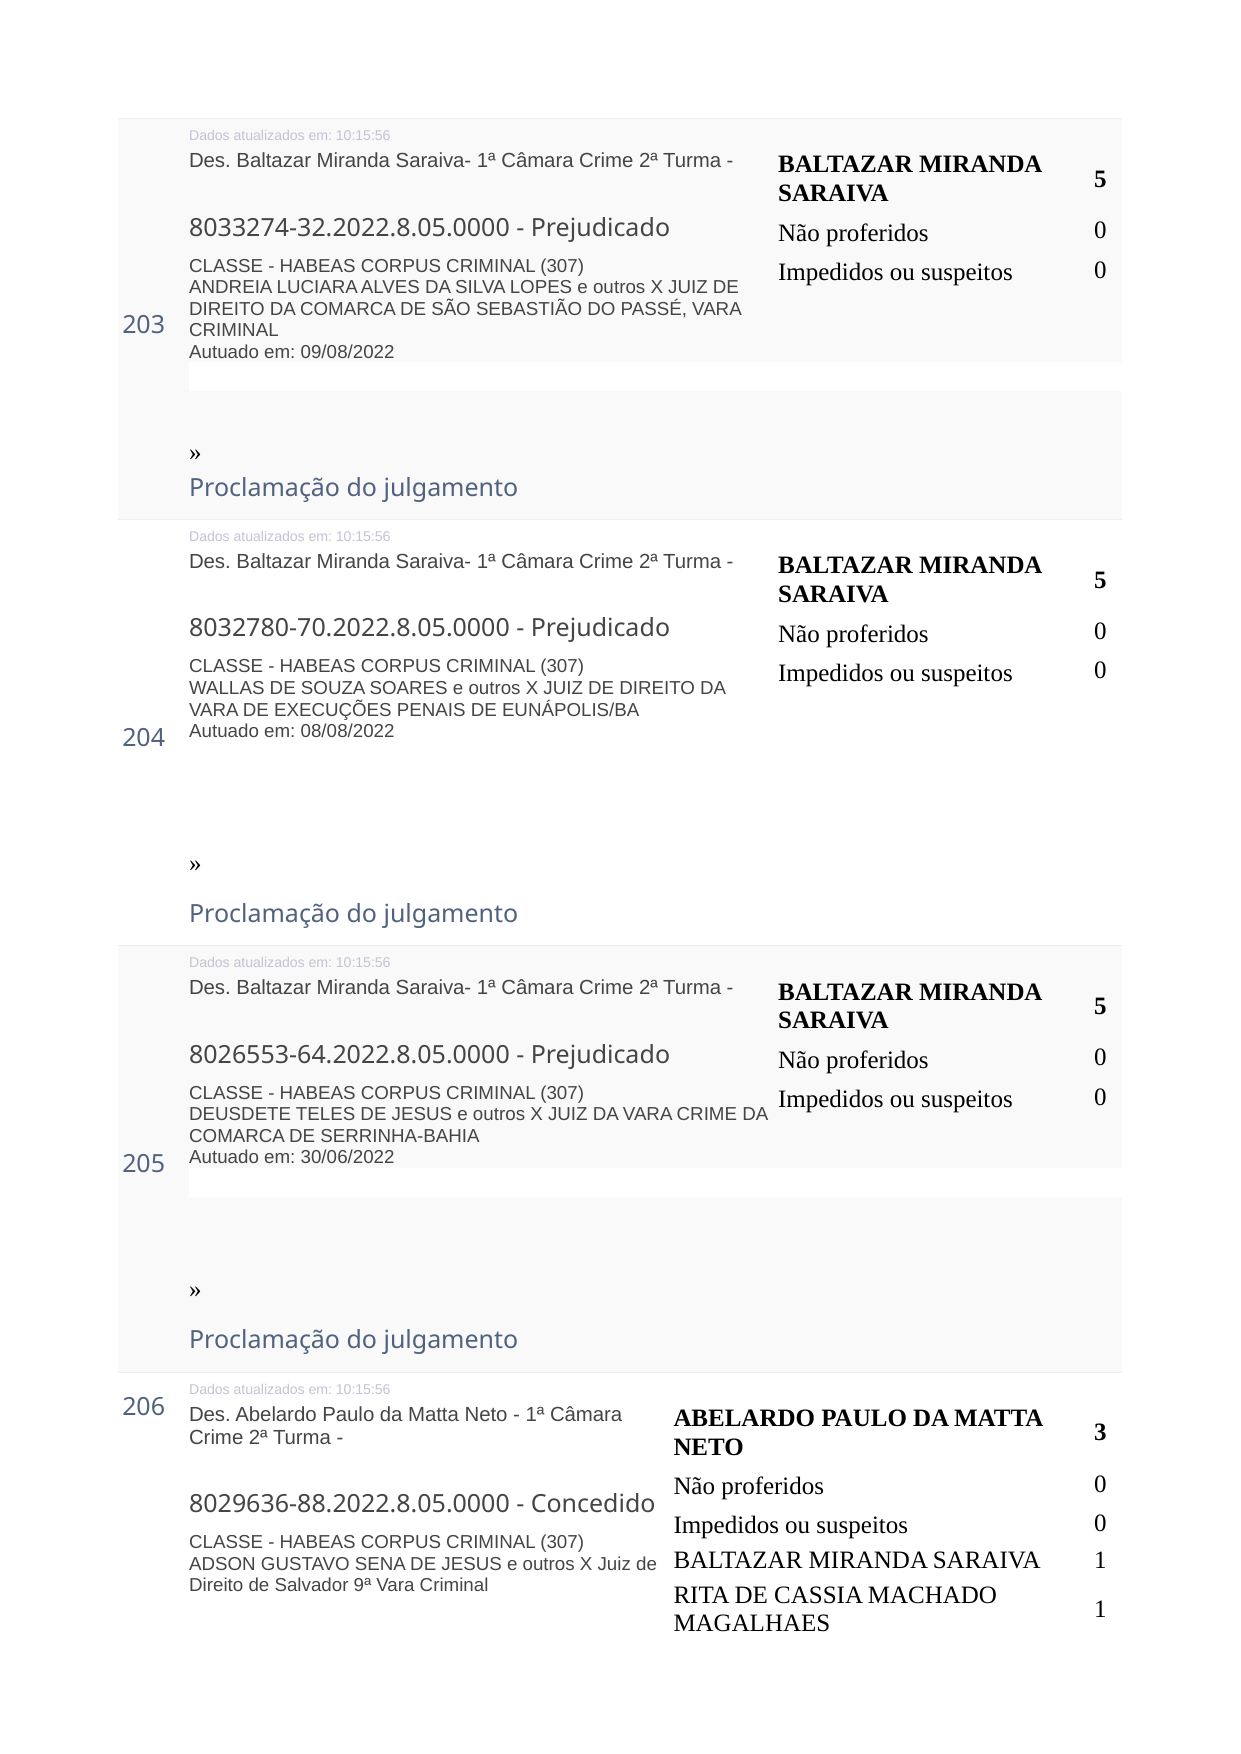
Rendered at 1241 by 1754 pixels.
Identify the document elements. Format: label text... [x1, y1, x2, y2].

table_header 5 [1091, 974, 1119, 1037]
table_cell 0 [1091, 1503, 1119, 1542]
table_cell Dados atualizados em: 10:15:56 Des. Baltazar Miranda Saraiva- 1ª Câmara Crime 2ª Turma - 8026553-64.2022.8.05.0000 - Prejudicado CLASSE - HABEAS CORPUS CRIMINAL (307) DEUSDETE TELES DE JESUS e outros X JUIZ DA VARA CRIME DA COMARCA DE SERRINHA-BAHIA Autuado em: 30/06/2022 [189, 946, 1122, 1168]
table_cell Dados atualizados em: 10:15:56 Des. Baltazar Miranda Saraiva- 1ª Câmara Crime 2ª Turma - 8033274-32.2022.8.05.0000 - Prejudicado CLASSE - HABEAS CORPUS CRIMINAL (307) ANDREIA LUCIARA ALVES DA SILVA LOPES e outros X JUIZ DE DIREITO DA COMARCA DE SÃO SEBASTIÃO DO PASSÉ, VARA CRIMINAL Autuado em: 09/08/2022 [189, 119, 1122, 362]
table_cell Impedidos ou suspeitos [670, 1503, 1091, 1542]
table_cell BALTAZAR MIRANDA SARAIVA [670, 1542, 1091, 1577]
table_cell Impedidos ou suspeitos [775, 249, 1091, 289]
table_cell Dados atualizados em: 10:15:56 Des. Baltazar Miranda Saraiva- 1ª Câmara Crime 2ª Turma - 8032780-70.2022.8.05.0000 - Prejudicado CLASSE - HABEAS CORPUS CRIMINAL (307) WALLAS DE SOUZA SOARES e outros X JUIZ DE DIREITO DA VARA DE EXECUÇÕES PENAIS DE EUNÁPOLIS/BA Autuado em: 08/08/2022 [189, 520, 1122, 742]
table_cell [775, 1116, 1091, 1127]
table_header BALTAZAR MIRANDA SARAIVA [775, 147, 1091, 210]
table_cell Impedidos ou suspeitos [775, 650, 1091, 690]
table_cell Não proferidos [775, 210, 1091, 249]
table_cell 205 [118, 946, 169, 1372]
table_cell » Proclamação do julgamento [189, 770, 1122, 945]
table_cell Impedidos ou suspeitos [775, 1077, 1091, 1116]
table_cell [1091, 289, 1119, 299]
table_cell [1091, 1640, 1119, 1651]
table_cell [670, 1640, 1091, 1651]
table_cell [1091, 690, 1119, 700]
table_cell 0 [1091, 1037, 1119, 1077]
table_header ABELARDO PAULO DA MATTA NETO [670, 1400, 1091, 1463]
table_cell Não proferidos [670, 1464, 1091, 1503]
table_cell Não proferidos [775, 611, 1091, 650]
table_cell Dados atualizados em: 10:15:56 Des. Abelardo Paulo da Matta Neto - 1ª Câmara Crime 2ª Turma - 8029636-88.2022.8.05.0000 - Concedido CLASSE - HABEAS CORPUS CRIMINAL (307) ADSON GUSTAVO SENA DE JESUS e outros X Juiz de Direito de Salvador 9ª Vara Criminal [189, 1373, 1122, 1658]
table_cell 0 [1091, 249, 1119, 289]
table_cell 0 [1091, 1464, 1119, 1503]
table_cell [775, 289, 1091, 299]
table_cell 0 [1091, 650, 1119, 690]
table_cell » Proclamação do julgamento [189, 1197, 1122, 1372]
table_cell 204 [118, 520, 169, 945]
table_cell 1 [1091, 1577, 1119, 1640]
table_header [772, 545, 1122, 703]
table_cell Não proferidos [775, 1037, 1091, 1077]
table_cell [775, 690, 1091, 700]
table_cell » Proclamação do julgamento [189, 391, 1122, 519]
table_cell 0 [1091, 611, 1119, 650]
table_cell [169, 119, 189, 519]
table_header [772, 144, 1122, 302]
table_header 3 [1091, 1400, 1119, 1463]
table_cell [169, 1373, 189, 1596]
table_cell [169, 946, 189, 1372]
table_cell [169, 520, 189, 945]
table_cell 206 [118, 1373, 169, 1596]
table_cell 0 [1091, 1077, 1119, 1116]
table_cell 0 [1091, 210, 1119, 249]
table_header 5 [1091, 548, 1119, 611]
table_cell 203 [118, 119, 169, 519]
table_header 5 [1091, 147, 1119, 210]
table_header [668, 1397, 1122, 1654]
table_cell RITA DE CASSIA MACHADO MAGALHAES [670, 1577, 1091, 1640]
table_header BALTAZAR MIRANDA SARAIVA [775, 974, 1091, 1037]
table_header BALTAZAR MIRANDA SARAIVA [775, 548, 1091, 611]
table_cell [1091, 1116, 1119, 1127]
table_cell 1 [1091, 1542, 1119, 1577]
table_header [772, 971, 1122, 1129]
